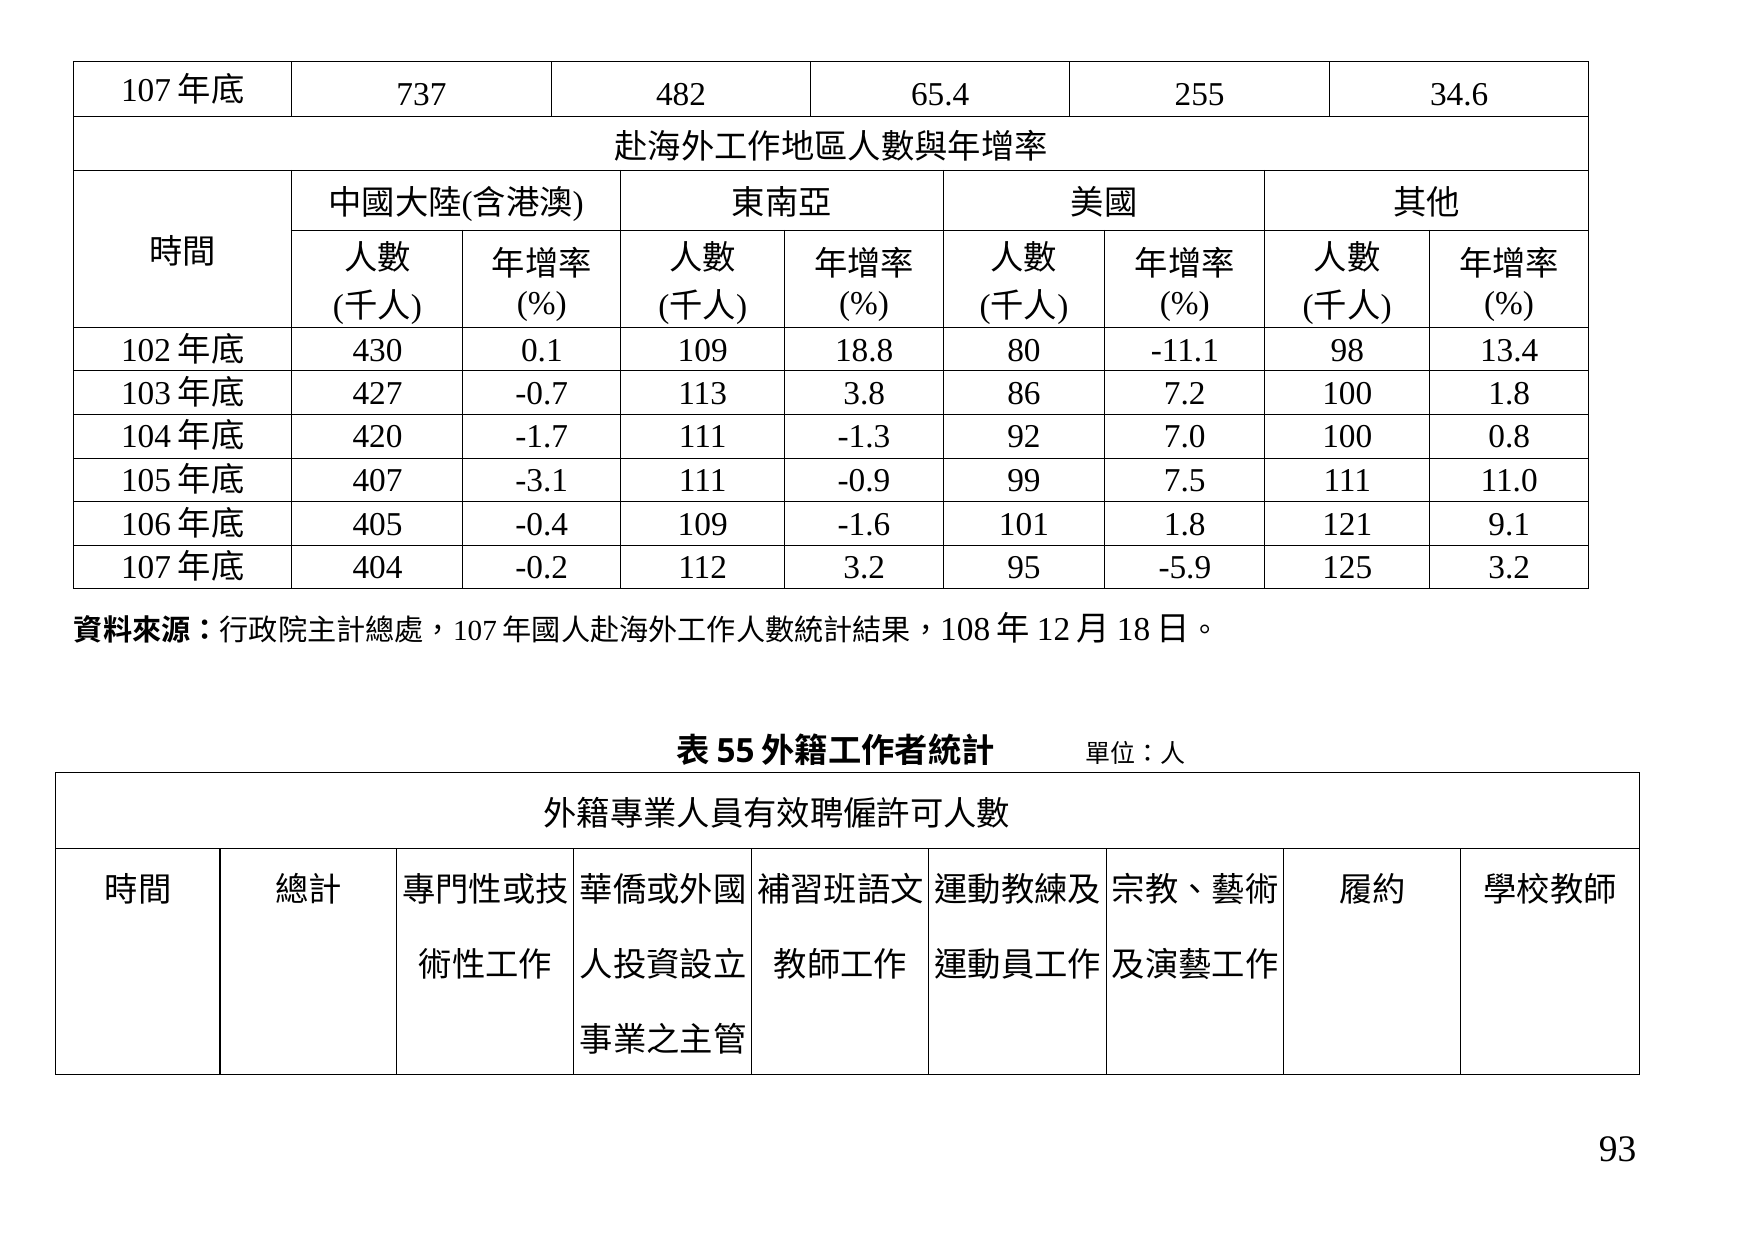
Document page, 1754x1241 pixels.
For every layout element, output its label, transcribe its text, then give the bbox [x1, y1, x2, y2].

table_cell 737 [292, 62, 551, 116]
table_header 外籍專業人員有效聘僱許可人數 [56, 773, 1639, 848]
table_cell 7.2 [1105, 371, 1264, 413]
table_cell 中國大陸(含港澳) [292, 171, 620, 230]
table_cell 總計 [221, 849, 396, 1074]
table_cell 111 [621, 459, 784, 501]
table_cell 人數 (千人) [944, 231, 1104, 327]
table_cell 65.4 [811, 62, 1069, 116]
table_cell 13.4 [1430, 328, 1588, 370]
table_cell 106年底 [74, 502, 291, 544]
table_cell 宗教、藝術及演藝工作 [1107, 849, 1283, 1074]
table_cell -0.2 [463, 546, 620, 587]
table_cell 482 [552, 62, 810, 116]
table_cell -11.1 [1105, 328, 1264, 370]
table_cell 18.8 [785, 328, 943, 370]
table_cell 3.8 [785, 371, 943, 413]
table_cell 7.0 [1105, 415, 1264, 457]
table_cell 104年底 [74, 415, 291, 457]
table_cell 0.8 [1430, 415, 1588, 457]
table_cell 補習班語文教師工作 [752, 849, 928, 1074]
table_cell 107年底 [74, 62, 291, 116]
table_cell 255 [1070, 62, 1329, 116]
table_cell 405 [292, 502, 462, 544]
table_cell 東南亞 [621, 171, 943, 230]
table_cell -0.7 [463, 371, 620, 413]
table_cell 86 [944, 371, 1104, 413]
table_cell 學校教師 [1461, 849, 1639, 1074]
table_cell 1.8 [1430, 371, 1588, 413]
table_cell 7.5 [1105, 459, 1264, 501]
table_cell 其他 [1265, 171, 1588, 230]
table_cell 109 [621, 502, 784, 544]
table_cell 9.1 [1430, 502, 1588, 544]
table_cell 履約 [1284, 849, 1460, 1074]
table_cell 101 [944, 502, 1104, 544]
table_cell 99 [944, 459, 1104, 501]
table_cell 赴海外工作地區人數與年增率 [74, 117, 1588, 170]
table_cell 100 [1265, 415, 1429, 457]
table_cell 109 [621, 328, 784, 370]
text 表55外籍工作者統計 單位：人 [59, 723, 1636, 772]
table_cell 時間 [56, 849, 219, 1074]
table_cell 0.1 [463, 328, 620, 370]
table_cell 人數 (千人) [1265, 231, 1429, 327]
table_cell 年增率(%) [785, 231, 943, 327]
table_cell 103年底 [74, 371, 291, 413]
table_cell 125 [1265, 546, 1429, 587]
subtitle 資料來源：行政院主計總處，107年國人赴海外工作人數統計結果，108年12月18日。 [59, 588, 1636, 663]
table_cell -0.9 [785, 459, 943, 501]
table_cell 美國 [944, 171, 1264, 230]
table_cell 111 [1265, 459, 1429, 501]
table_cell -5.9 [1105, 546, 1264, 587]
table_cell 404 [292, 546, 462, 587]
table_cell 427 [292, 371, 462, 413]
table_cell 111 [621, 415, 784, 457]
table_cell 年增率(%) [463, 231, 620, 327]
table_cell 107年底 [74, 546, 291, 587]
table_cell 105年底 [74, 459, 291, 501]
table_cell 人數 (千人) [292, 231, 462, 327]
table_cell -1.3 [785, 415, 943, 457]
table_cell 121 [1265, 502, 1429, 544]
table_cell 華僑或外國人投資設立事業之主管 [574, 849, 751, 1074]
table_cell 11.0 [1430, 459, 1588, 501]
table_cell -1.6 [785, 502, 943, 544]
table_cell 430 [292, 328, 462, 370]
table_cell -1.7 [463, 415, 620, 457]
table_cell 3.2 [1430, 546, 1588, 587]
table_cell 1.8 [1105, 502, 1264, 544]
table_cell 年增率(%) [1105, 231, 1264, 327]
table_cell 92 [944, 415, 1104, 457]
table_cell 人數 (千人) [621, 231, 784, 327]
table_cell 102年底 [74, 328, 291, 370]
table_cell 100 [1265, 371, 1429, 413]
table_cell 年增率(%) [1430, 231, 1588, 327]
table_cell -0.4 [463, 502, 620, 544]
table_cell 運動教練及運動員工作 [929, 849, 1106, 1074]
table_cell 98 [1265, 328, 1429, 370]
table_cell 專門性或技術性工作 [397, 849, 573, 1074]
table_cell 3.2 [785, 546, 943, 587]
table_cell 113 [621, 371, 784, 413]
table_cell 420 [292, 415, 462, 457]
table_cell 95 [944, 546, 1104, 587]
table_cell -3.1 [463, 459, 620, 501]
table_cell 407 [292, 459, 462, 501]
table_cell 34.6 [1330, 62, 1588, 116]
table_cell 80 [944, 328, 1104, 370]
table_cell 時間 [74, 171, 291, 327]
table_cell 112 [621, 546, 784, 587]
